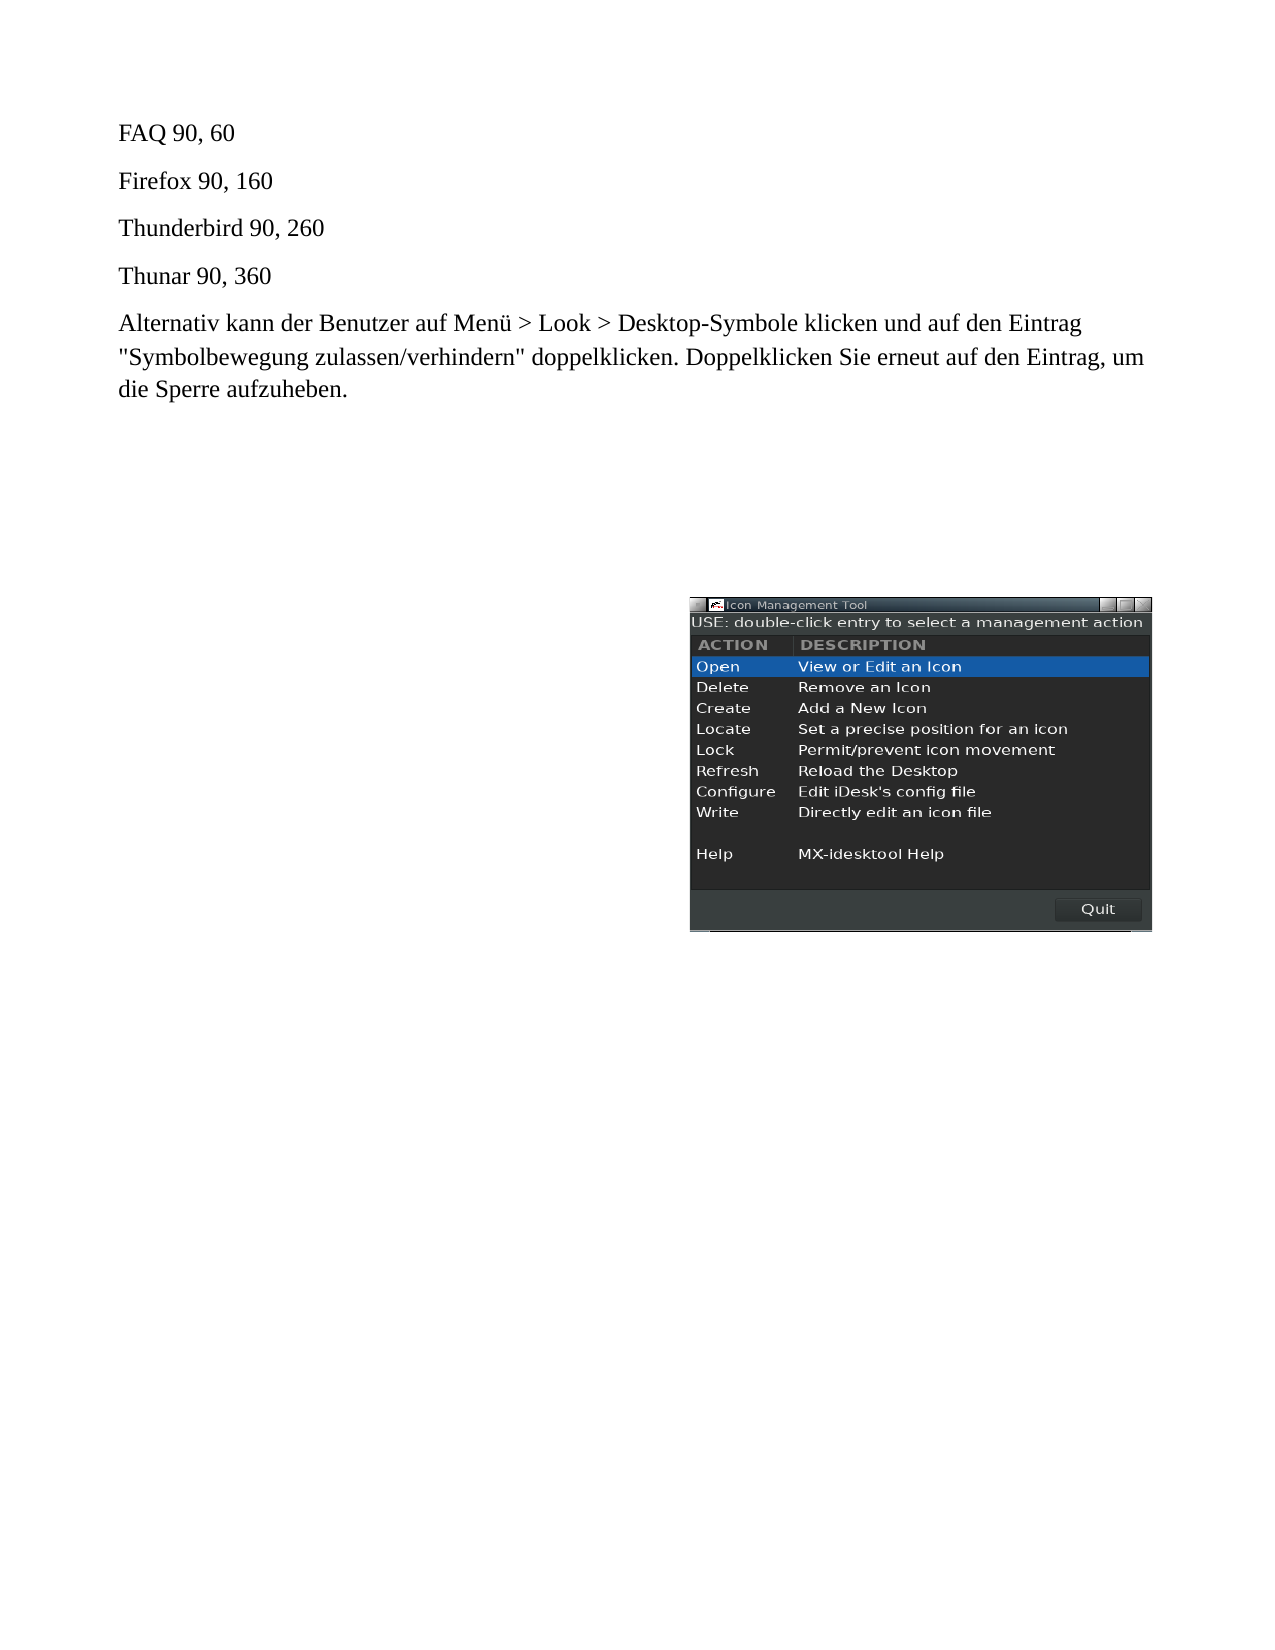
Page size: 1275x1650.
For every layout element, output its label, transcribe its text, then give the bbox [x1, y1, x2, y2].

text Thunderbird 90, 260 [118, 213, 1157, 242]
text Alternativ kann der Benutzer auf Menü > Look > Desktop-Symbole klicken und auf den Eintrag "Symbolbewegung zulassen/verhindern" doppelklicken. Doppelklicken Sie erneut auf den Eintrag, um die Sperre aufzuheben. [118, 308, 1157, 403]
text Firefox 90, 160 [118, 166, 1157, 194]
text FAQ 90, 60 [118, 118, 1157, 147]
picture [689, 597, 1153, 932]
text Thunar 90, 360 [118, 261, 1157, 290]
